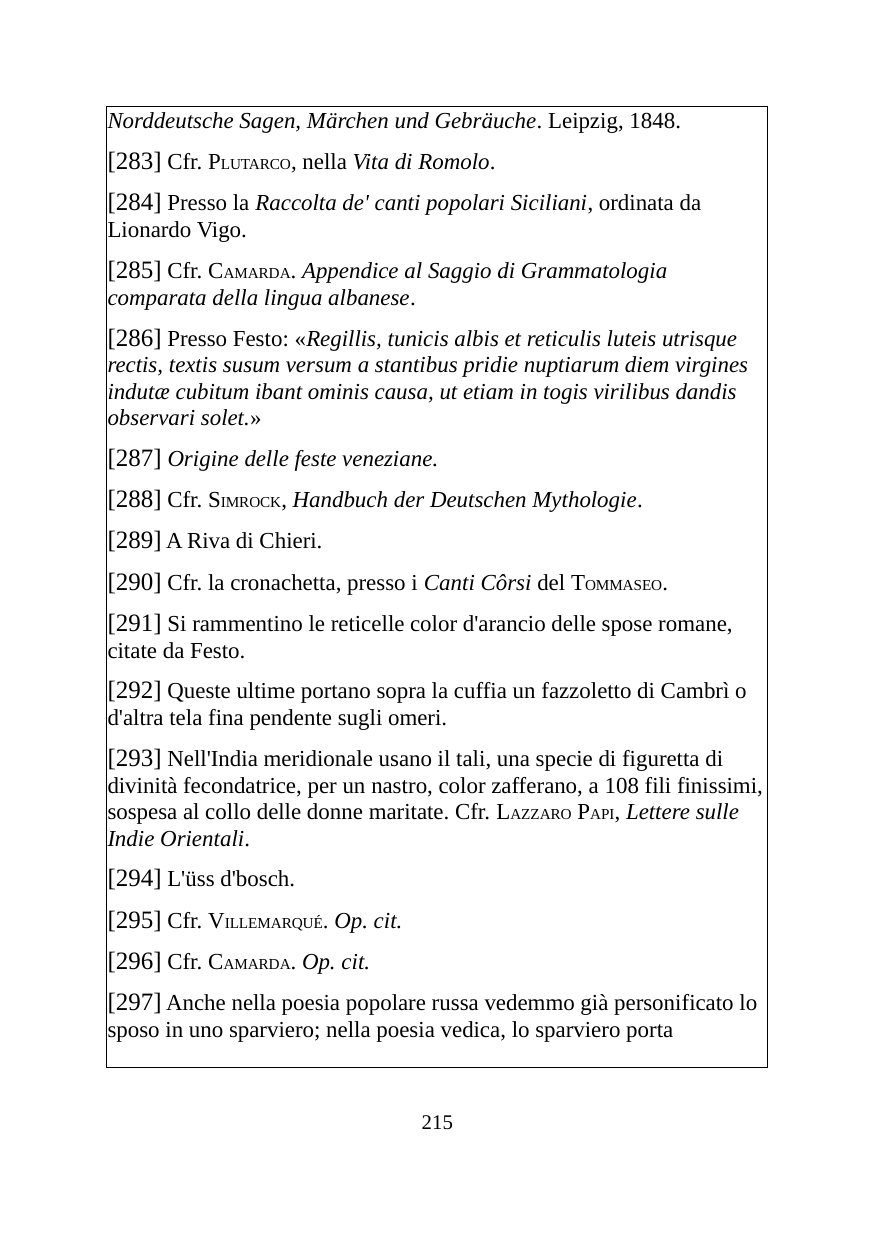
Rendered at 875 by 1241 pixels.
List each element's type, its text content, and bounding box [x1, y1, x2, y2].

text [292] Queste ultime portano sopra la cuffia un fazzoletto di Cambrì o d'altra tela fina pendente sugli omeri. [107, 674, 767, 731]
text [290] Cfr. la cronachetta, presso i Canti Côrsi del Tommaseo. [107, 566, 767, 595]
text [284] Presso la Raccolta de' canti popolari Siciliani, ordinata da Lionardo Vigo. [107, 186, 767, 242]
text [287] Origine delle feste veneziane. [107, 442, 767, 472]
text [297] Anche nella poesia popolare russa vedemmo già personificato lo sposo in uno sparviero; nella poesia vedica, lo sparviero porta [107, 986, 767, 1067]
text [285] Cfr. Camarda. Appendice al Saggio di Grammatologia comparata della lingua albanese. [107, 254, 767, 310]
text [288] Cfr. Simrock, Handbuch der Deutschen Mythologie. [107, 483, 767, 513]
text [294] L'üss d'bosch. [107, 862, 767, 892]
text [286] Presso Festo: «Regillis, tunicis albis et reticulis luteis utrisque rectis, textis susum versum a stantibus pridie nuptiarum diem virgines indutæ cubitum ibant ominis causa, ut etiam in togis virilibus dandis observari solet.» [107, 322, 767, 430]
text [296] Cfr. Camarda. Op. cit. [107, 945, 767, 975]
text [291] Si rammentino le reticelle color d'arancio delle spose romane, citate da Festo. [107, 607, 767, 663]
text Norddeutsche Sagen, Märchen und Gebräuche. Leipzig, 1848. [107, 107, 767, 134]
text [295] Cfr. Villemarqué. Op. cit. [107, 904, 767, 933]
text [293] Nell'India meridionale usano il tali, una specie di figuretta di divinità fecondatrice, per un nastro, color zafferano, a 108 fili finissimi, sospesa al collo delle donne maritate. Cfr. Lazzaro Papi, Lettere sulle Indie Orientali. [107, 742, 767, 851]
text [289] A Riva di Chieri. [107, 524, 767, 554]
text [283] Cfr. Plutarco, nella Vita di Romolo. [107, 145, 767, 175]
